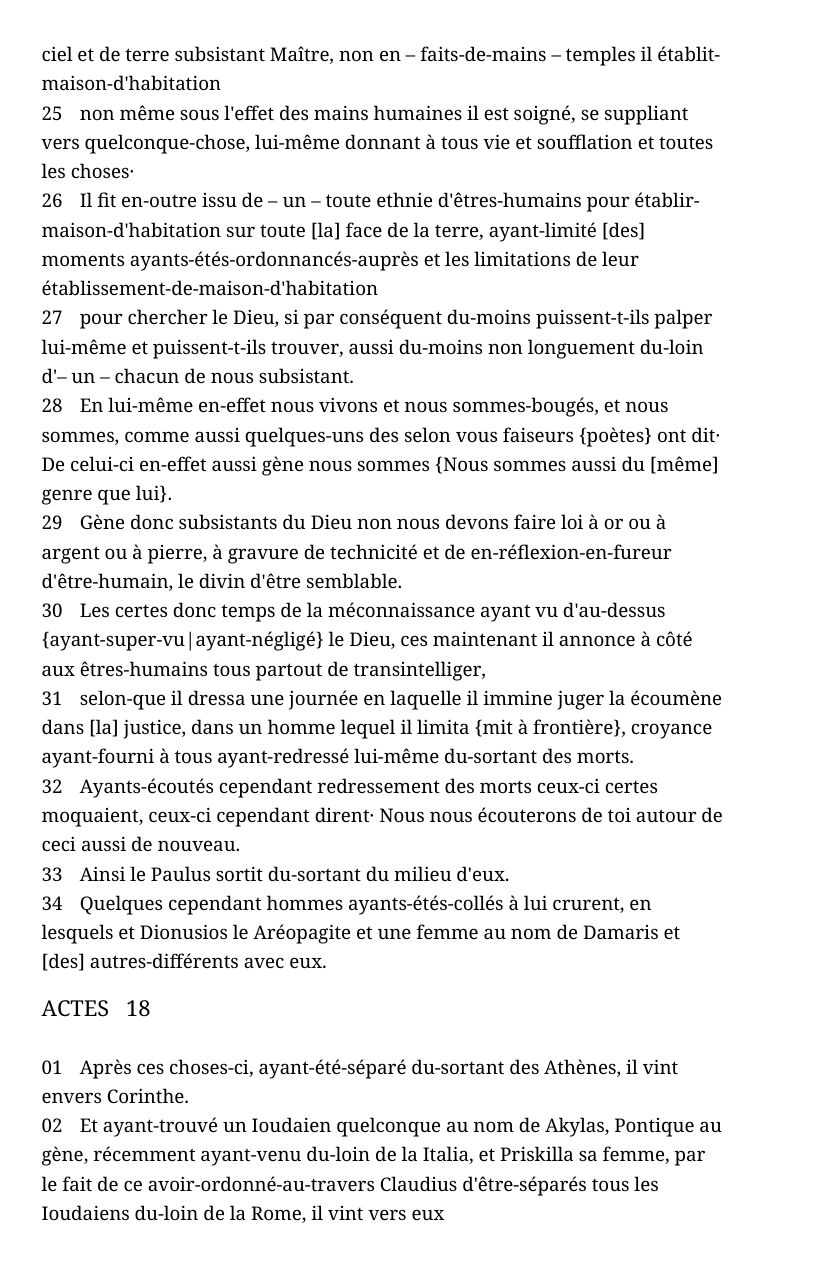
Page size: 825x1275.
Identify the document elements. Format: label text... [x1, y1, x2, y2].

text 01 Après ces choses-ci, ayant-été-séparé du-sortant des Athènes, il vint envers Corinthe. 02 Et ayant-trouvé un Ioudaien quelconque au nom de Akylas, Pontique au gène, récemment ayant-venu du-loin de la Italia, et Priskilla sa femme, par le fait de ce avoir-ordonné-au-travers Claudius d'être-séparés tous les Ioudaiens du-loin de la Rome, il vint vers eux [41, 1027, 724, 1226]
text ACTES 18 [41, 993, 724, 1022]
text ciel et de terre subsistant Maître, non en – faits-de-mains – temples il établit-maison-d'habitation 25 non même sous l'effet des mains humaines il est soigné, se suppliant vers quelconque-chose, lui-même donnant à tous vie et soufflation et toutes les choses· 26 Il fit en-outre issu de – un – toute ethnie d'êtres-humains pour établir-maison-d'habitation sur toute [la] face de la terre, ayant-limité [des] moments ayants-étés-ordonnancés-auprès et les limitations de leur établissement-de-maison-d'habitation 27 pour chercher le Dieu, si par conséquent du-moins puissent-t-ils palper lui-même et puissent-t-ils trouver, aussi du-moins non longuement du-loin d'– un – chacun de nous subsistant. 28 En lui-même en-effet nous vivons et nous sommes-bougés, et nous sommes, comme aussi quelques-uns des selon vous faiseurs {poètes} ont dit· De celui-ci en-effet aussi gène nous sommes {Nous sommes aussi du [même] genre que lui}. 29 Gène donc subsistants du Dieu non nous devons faire loi à or ou à argent ou à pierre, à gravure de technicité et de en-réflexion-en-fureur d'être-humain, le divin d'être semblable. 30 Les certes donc temps de la méconnaissance ayant vu d'au-dessus {ayant-super-vu|ayant-négligé} le Dieu, ces maintenant il annonce à côté aux êtres-humains tous partout de transintelliger, 31 selon-que il dressa une journée en laquelle il immine juger la écoumène dans [la] justice, dans un homme lequel il limita {mit à frontière}, croyance ayant-fourni à tous ayant-redressé lui-même du-sortant des morts. 32 Ayants-écoutés cependant redressement des morts ceux-ci certes moquaient, ceux-ci cependant dirent· Nous nous écouterons de toi autour de ceci aussi de nouveau. 33 Ainsi le Paulus sortit du-sortant du milieu d'eux. 34 Quelques cependant hommes ayants-étés-collés à lui crurent, en lesquels et Dionusios le Aréopagite et une femme au nom de Damaris et [des] autres-différents avec eux. [41, 41, 724, 974]
